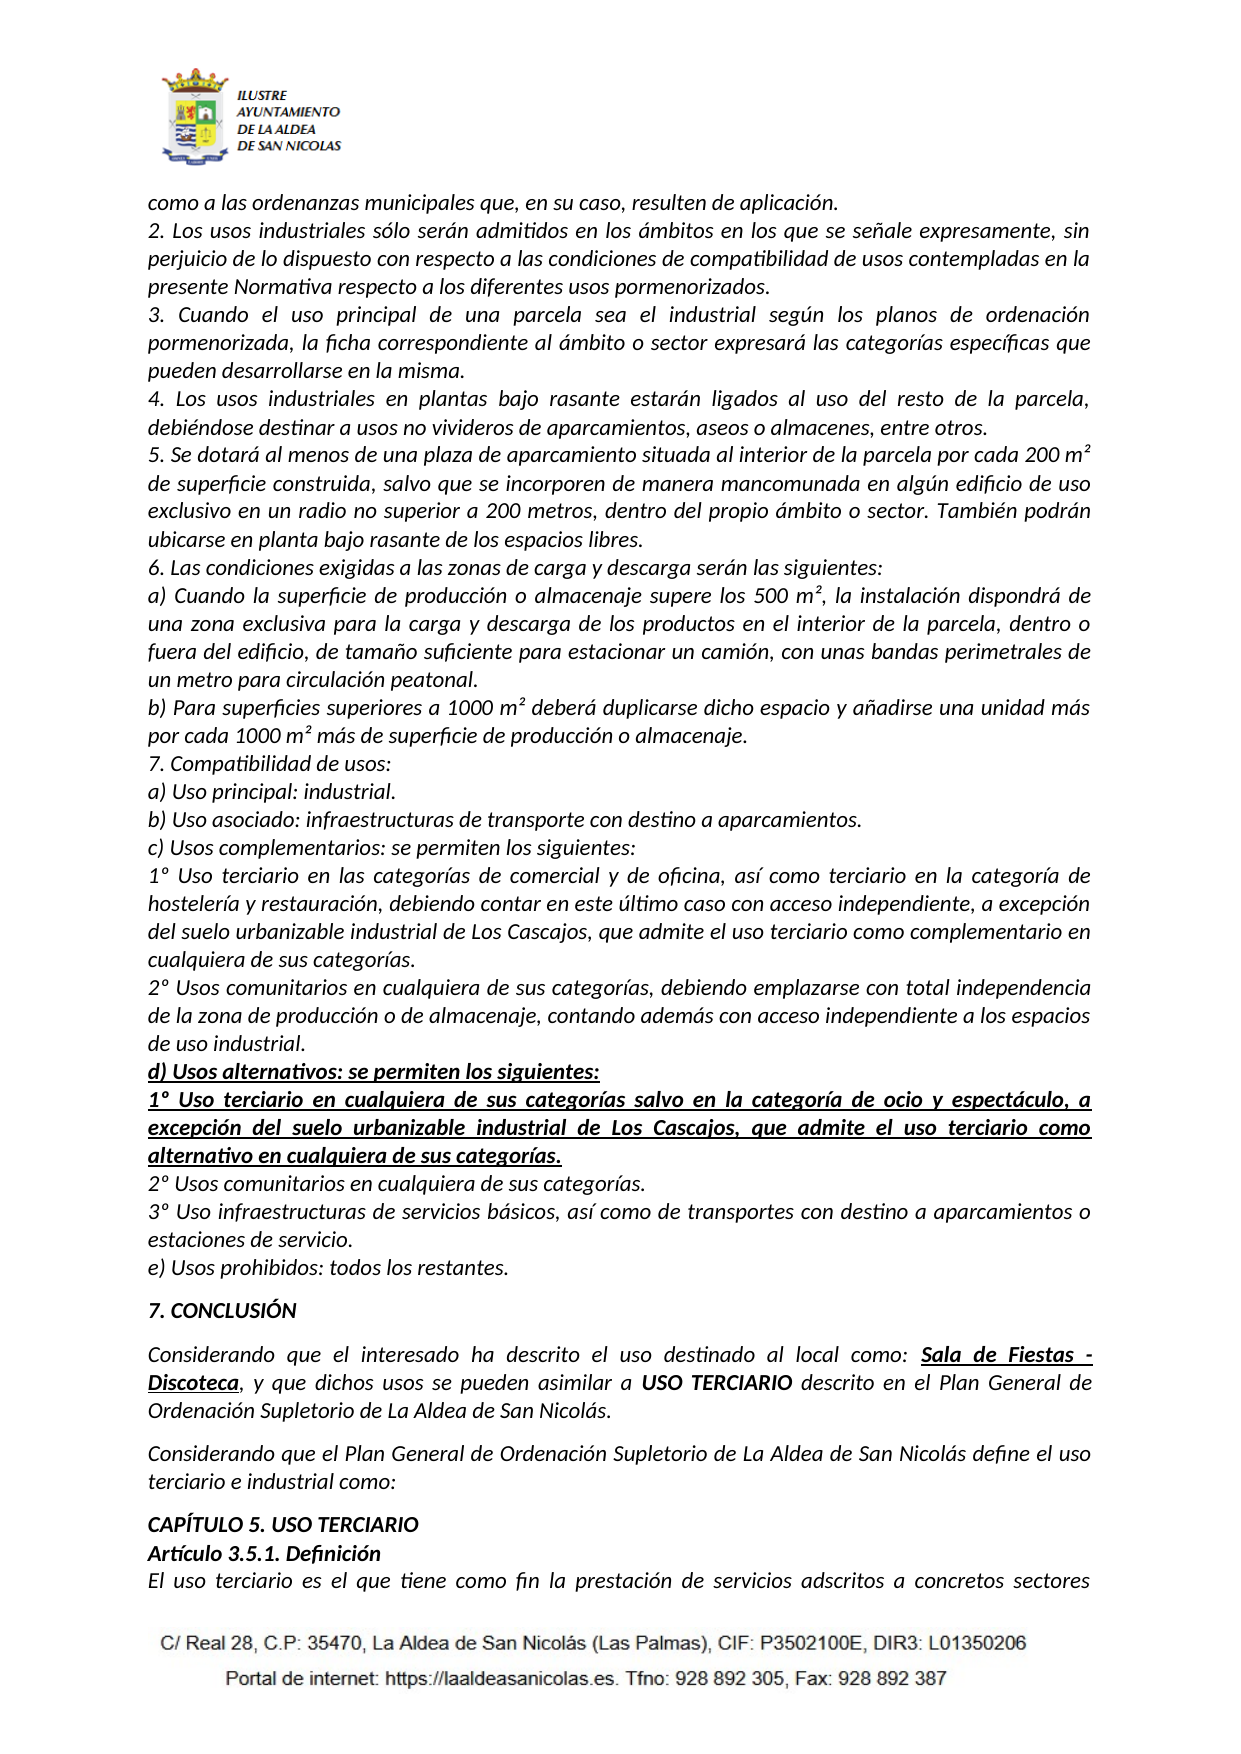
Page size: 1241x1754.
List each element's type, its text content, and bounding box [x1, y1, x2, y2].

text e) Usos prohibidos: todos los restantes. [148, 1253, 1093, 1281]
text 7. CONCLUSIÓN [148, 1297, 1093, 1324]
text 4. Los usos industriales en plantas bajo rasante estarán ligados al uso del resto de la parcela, debiéndose destinar a usos no vivideros de aparcamientos, aseos o almacenes, entre otros. [148, 384, 1093, 441]
text a) Cuando la superficie de producción o almacenaje supere los 500 m², la instalación dispondrá de una zona exclusiva para la carga y descarga de los productos en el interior de la parcela, dentro o fuera del edificio, de tamaño suficiente para estacionar un camión, con unas bandas perimetrales de un metro para circulación peatonal. [148, 581, 1093, 693]
text Considerando que el Plan General de Ordenación Supletorio de La Aldea de San Nicolás define el uso terciario e industrial como: [148, 1439, 1093, 1495]
text 1º Uso terciario en las categorías de comercial y de oficina, así como terciario en la categoría de hostelería y restauración, debiendo contar en este último caso con acceso independiente, a excepción del suelo urbanizable industrial de Los Cascajos, que admite el uso terciario como complementario en cualquiera de sus categorías. [148, 861, 1093, 973]
text 3º Uso infraestructuras de servicios básicos, así como de transportes con destino a aparcamientos o estaciones de servicio. [148, 1197, 1093, 1253]
text como a las ordenanzas municipales que, en su caso, resulten de aplicación. [148, 188, 1093, 216]
text 2. Los usos industriales sólo serán admitidos en los ámbitos en los que se señale expresamente, sin perjuicio de lo dispuesto con respecto a las condiciones de compatibilidad de usos contempladas en la presente Normativa respecto a los diferentes usos pormenorizados. [148, 216, 1093, 301]
text 5. Se dotará al menos de una plaza de aparcamiento situada al interior de la parcela por cada 200 m² de superficie construida, salvo que se incorporen de manera mancomunada en algún edificio de uso exclusivo en un radio no superior a 200 metros, dentro del propio ámbito o sector. También podrán ubicarse en planta bajo rasante de los espacios libres. [148, 441, 1093, 553]
text 2º Usos comunitarios en cualquiera de sus categorías. [148, 1169, 1093, 1197]
text 3. Cuando el uso principal de una parcela sea el industrial según los planos de ordenación pormenorizada, la ficha correspondiente al ámbito o sector expresará las categorías específicas que pueden desarrollarse en la misma. [148, 301, 1093, 384]
text Artículo 3.5.1. Definición [148, 1539, 1093, 1567]
text 1º Uso terciario en cualquiera de sus categorías salvo en la categoría de ocio y espectáculo, a excepción del suelo urbanizable industrial de Los Cascajos, que admite el uso terciario como alternativo en cualquiera de sus categorías. [148, 1085, 1093, 1169]
text 7. Compatibilidad de usos: [148, 749, 1093, 777]
picture [149, 1627, 1034, 1694]
text CAPÍTULO 5. USO TERCIARIO [148, 1511, 1093, 1539]
text 6. Las condiciones exigidas a las zonas de carga y descarga serán las siguientes: [148, 553, 1093, 581]
text El uso terciario es el que tiene como fin la prestación de servicios adscritos a concretos sectores [148, 1567, 1093, 1595]
picture [148, 60, 357, 173]
text b) Para superficies superiores a 1000 m² deberá duplicarse dicho espacio y añadirse una unidad más por cada 1000 m² más de superficie de producción o almacenaje. [148, 693, 1093, 749]
text b) Uso asociado: infraestructuras de transporte con destino a aparcamientos. [148, 805, 1093, 833]
text c) Usos complementarios: se permiten los siguientes: [148, 833, 1093, 861]
text d) Usos alternativos: se permiten los siguientes: [148, 1057, 1093, 1085]
text 2º Usos comunitarios en cualquiera de sus categorías, debiendo emplazarse con total independencia de la zona de producción o de almacenaje, contando además con acceso independiente a los espacios de uso industrial. [148, 973, 1093, 1057]
text a) Uso principal: industrial. [148, 777, 1093, 805]
text Considerando que el interesado ha descrito el uso destinado al local como: Sala de Fiestas - Discoteca, y que dichos usos se pueden asimilar a USO TERCIARIO descrito en el Plan General de Ordenación Supletorio de La Aldea de San Nicolás. [148, 1340, 1093, 1424]
